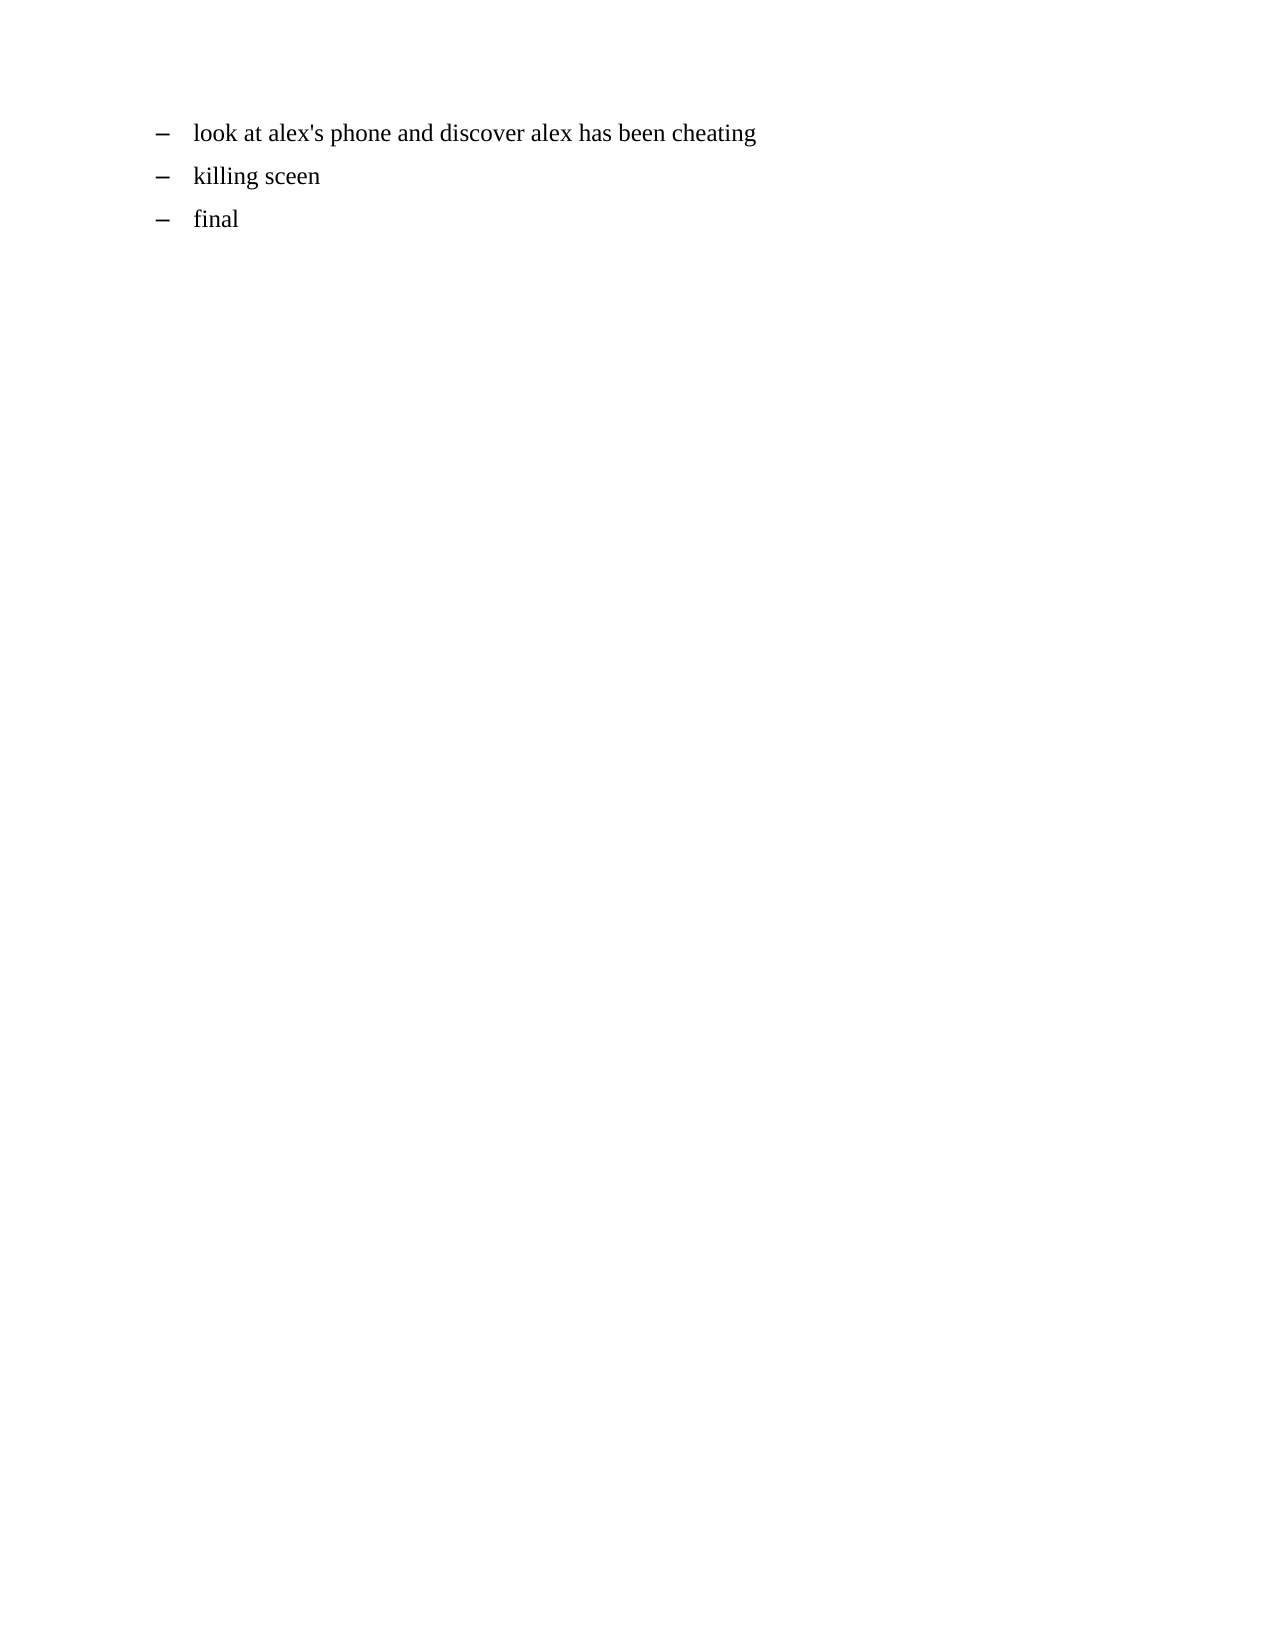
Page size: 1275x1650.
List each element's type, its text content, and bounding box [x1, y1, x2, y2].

list look at alex's phone and discover alex has been cheating [156, 118, 1157, 147]
list final [156, 204, 1157, 233]
list killing sceen [156, 161, 1157, 190]
